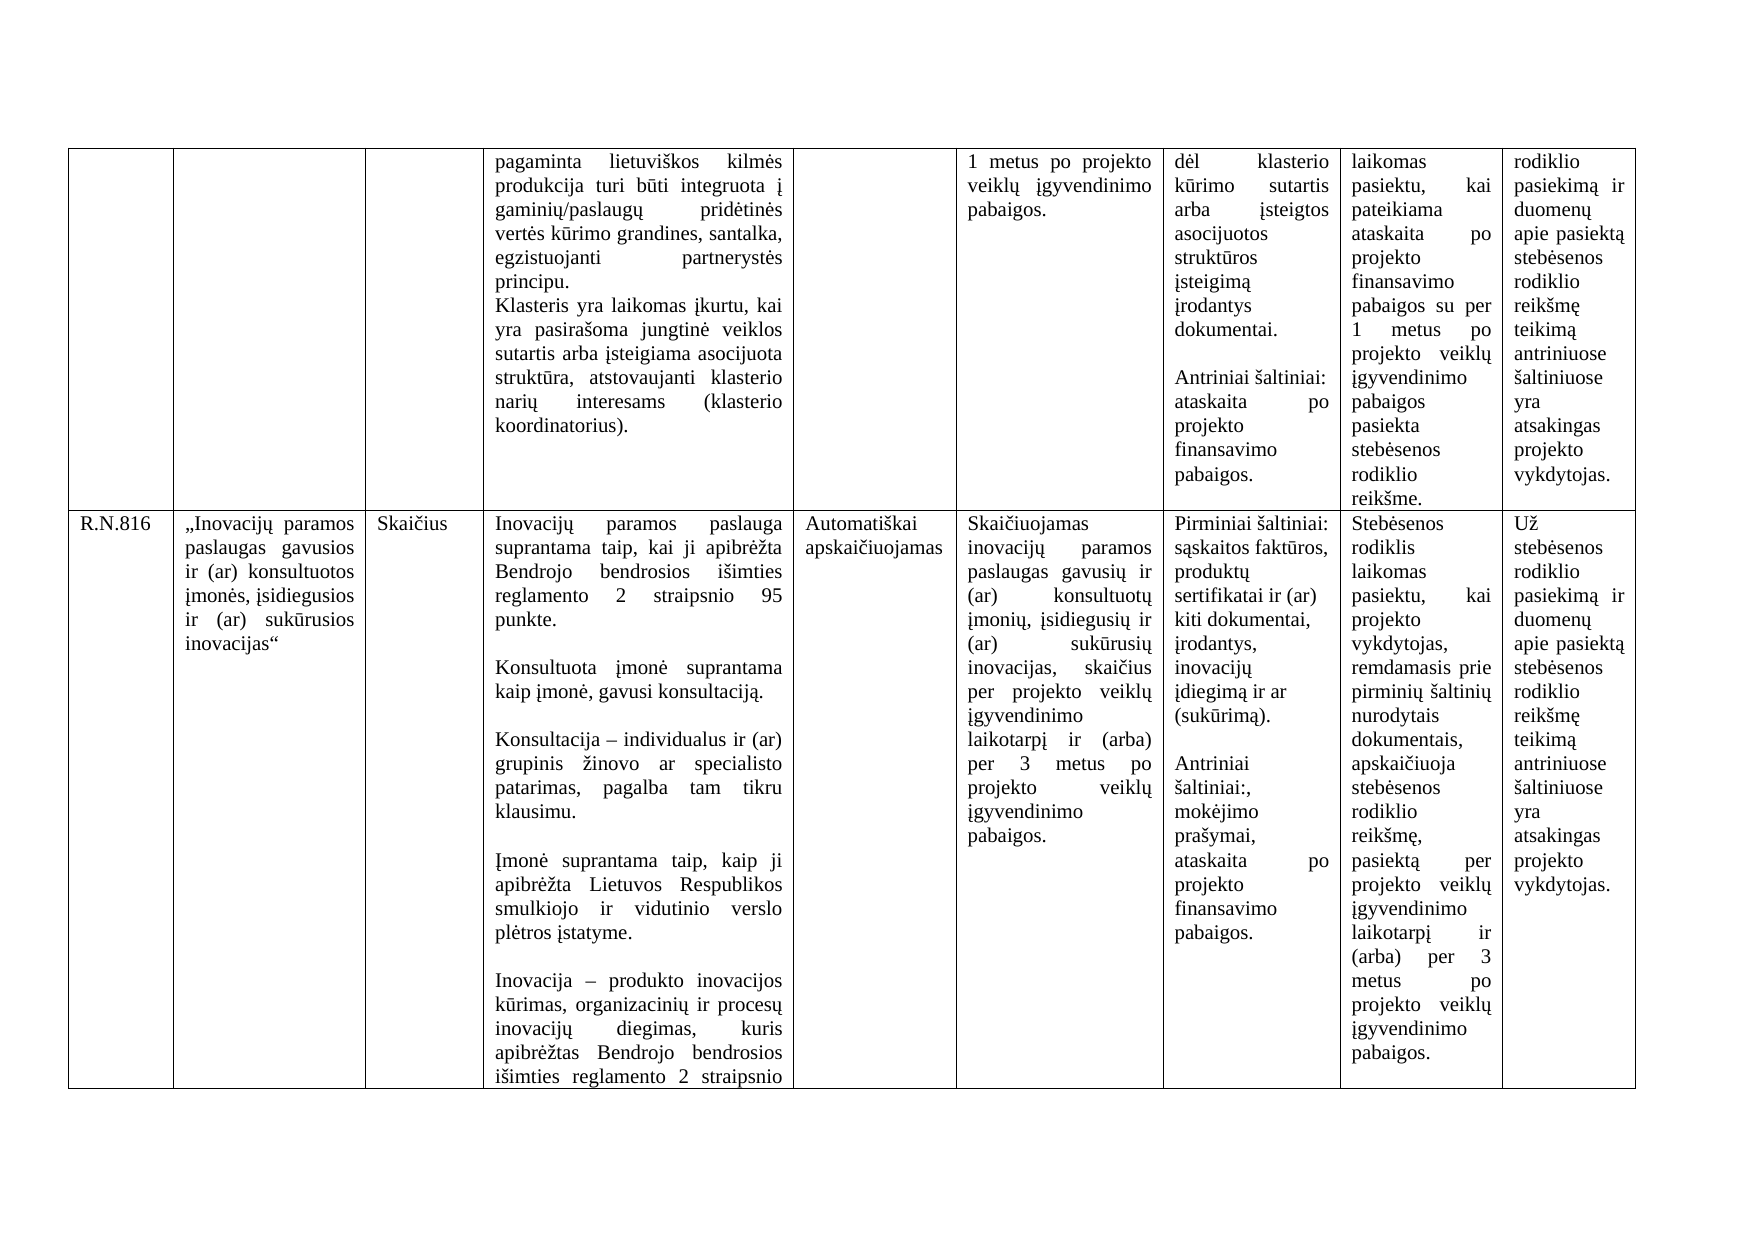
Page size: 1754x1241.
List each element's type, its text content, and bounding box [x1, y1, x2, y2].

table_cell Skaičiuojamas inovacijų paramos paslaugas gavusių ir (ar) konsultuotų įmonių, įsidiegusių ir (ar) sukūrusių inovacijas, skaičius per projekto veiklų įgyvendinimo laikotarpį ir (arba) per 3 metus po projekto veiklų įgyvendinimo pabaigos. [957, 511, 1163, 1088]
table_cell dėl klasterio kūrimo sutartis arba įsteigtos asocijuotos struktūros įsteigimą įrodantys dokumentai. Antriniai šaltiniai: ataskaita po projekto finansavimo pabaigos. [1164, 149, 1340, 509]
table_cell Automatiškai apskaičiuojamas [794, 511, 956, 1088]
table_cell [366, 149, 483, 509]
table_cell Skaičius [366, 511, 483, 1088]
table_cell [174, 149, 365, 509]
table_cell 1 metus po projekto veiklų įgyvendinimo pabaigos. [957, 149, 1163, 509]
table_cell Inovacijų paramos paslauga suprantama taip, kai ji apibrėžta Bendrojo bendrosios išimties reglamento 2 straipsnio 95 punkte. Konsultuota įmonė suprantama kaip įmonė, gavusi konsultaciją. Konsultacija – individualus ir (ar) grupinis žinovo ar specialisto patarimas, pagalba tam tikru klausimu. Įmonė suprantama taip, kaip ji apibrėžta Lietuvos Respublikos smulkiojo ir vidutinio verslo plėtros įstatyme. Inovacija – produkto inovacijos kūrimas, organizacinių ir procesų inovacijų diegimas, kuris apibrėžtas Bendrojo bendrosios išimties reglamento 2 straipsnio [484, 511, 793, 1088]
table_cell pagaminta lietuviškos kilmės produkcija turi būti integruota į gaminių/paslaugų pridėtinės vertės kūrimo grandines, santalka, egzistuojanti partnerystės principu. Klasteris yra laikomas įkurtu, kai yra pasirašoma jungtinė veiklos sutartis arba įsteigiama asocijuota struktūra, atstovaujanti klasterio narių interesams (klasterio koordinatorius). [484, 149, 793, 509]
table_cell „Inovacijų paramos paslaugas gavusios ir (ar) konsultuotos įmonės, įsidiegusios ir (ar) sukūrusios inovacijas“ [174, 511, 365, 1088]
table_cell laikomas pasiektu, kai pateikiama ataskaita po projekto finansavimo pabaigos su per 1 metus po projekto veiklų įgyvendinimo pabaigos pasiekta stebėsenos rodiklio reikšme. [1341, 149, 1502, 509]
table_cell Pirminiai šaltiniai: sąskaitos faktūros, produktų sertifikatai ir (ar) kiti dokumentai, įrodantys, inovacijų įdiegimą ir ar (sukūrimą). Antriniai šaltiniai:, mokėjimo prašymai, ataskaita po projekto finansavimo pabaigos. [1164, 511, 1340, 1088]
table_cell Už stebėsenos rodiklio pasiekimą ir duomenų apie pasiektą stebėsenos rodiklio reikšmę teikimą antriniuose šaltiniuose yra atsakingas projekto vykdytojas. [1503, 511, 1635, 1088]
table_cell Stebėsenos rodiklis laikomas pasiektu, kai projekto vykdytojas, remdamasis prie pirminių šaltinių nurodytais dokumentais, apskaičiuoja stebėsenos rodiklio reikšmę, pasiektą per projekto veiklų įgyvendinimo laikotarpį ir (arba) per 3 metus po projekto veiklų įgyvendinimo pabaigos. [1341, 511, 1502, 1088]
table_cell [69, 149, 173, 509]
table_cell [794, 149, 956, 509]
table_cell R.N.816 [69, 511, 173, 1088]
table_cell rodiklio pasiekimą ir duomenų apie pasiektą stebėsenos rodiklio reikšmę teikimą antriniuose šaltiniuose yra atsakingas projekto vykdytojas. [1503, 149, 1635, 509]
